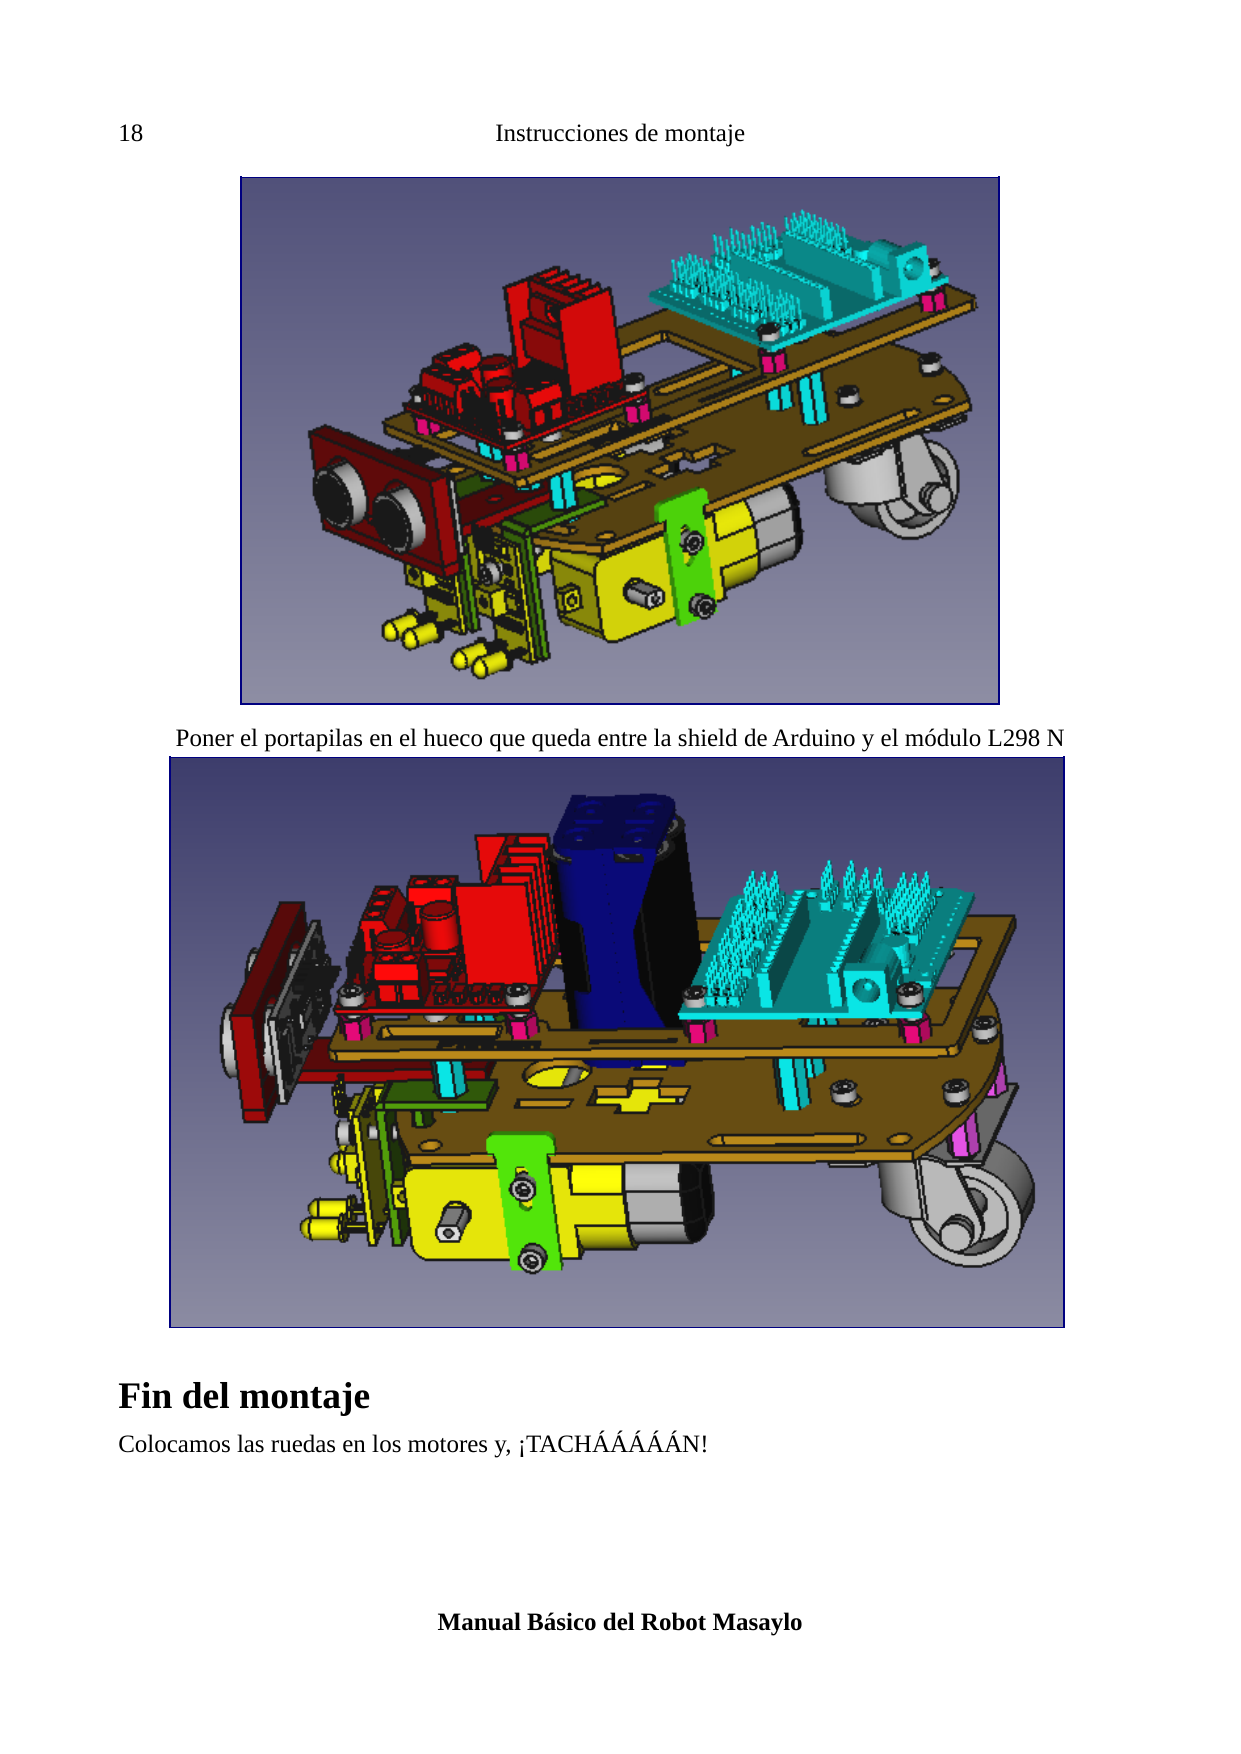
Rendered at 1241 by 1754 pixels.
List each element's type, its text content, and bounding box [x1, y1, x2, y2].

picture [242, 178, 998, 703]
text Colocamos las ruedas en los motores y, ¡TACHÁÁÁÁÁN! [118, 1429, 1122, 1458]
picture [171, 758, 1063, 1327]
subtitle Fin del montaje [118, 1373, 1122, 1416]
text Poner el portapilas en el hueco que queda entre la shield de Arduino y el módulo L298 N [118, 723, 1122, 758]
